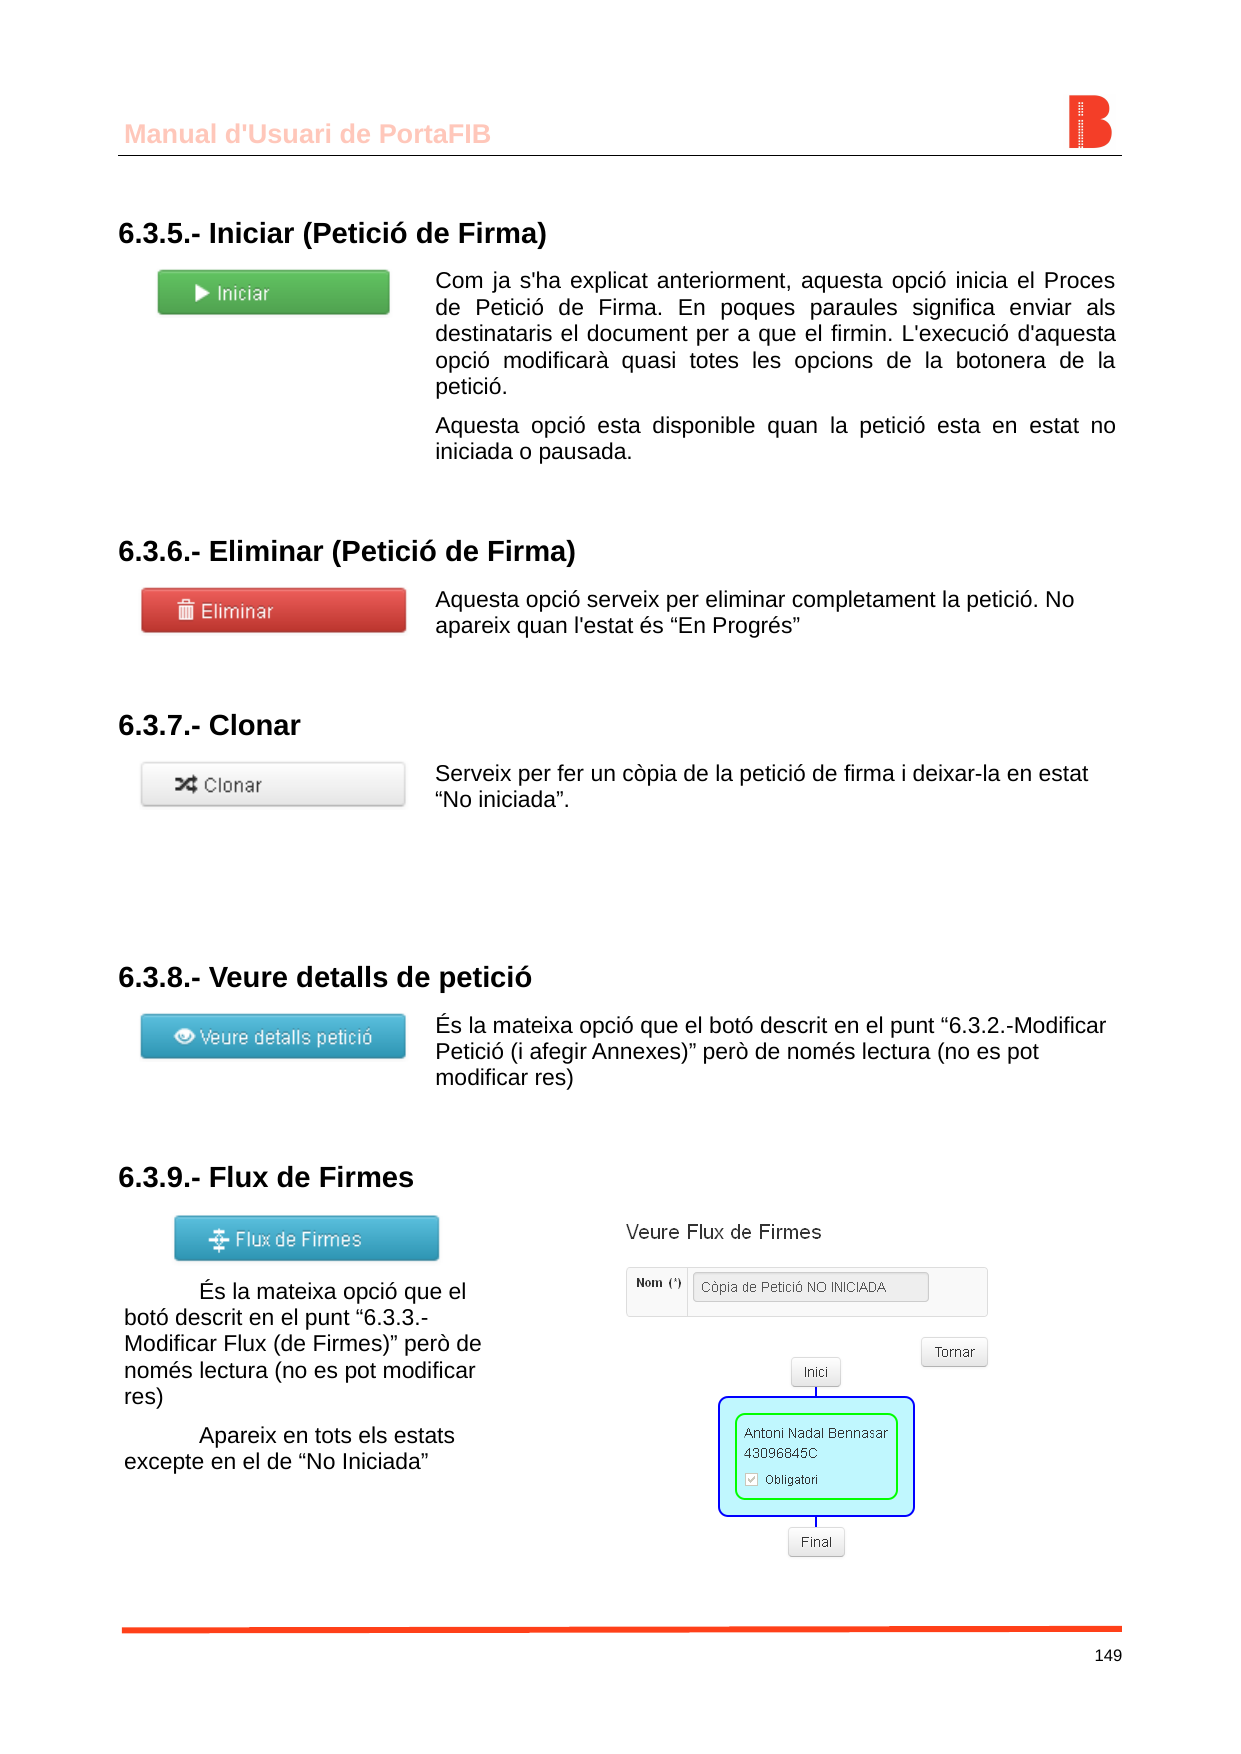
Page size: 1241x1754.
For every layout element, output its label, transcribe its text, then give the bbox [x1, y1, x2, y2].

subtitle Eliminar (Petició de Firma) [118, 534, 1122, 568]
picture [138, 760, 409, 810]
table_header [118, 262, 429, 483]
picture [137, 585, 411, 636]
subtitle Flux de Firmes [118, 1160, 1122, 1194]
table_header Serveix per fer un còpia de la petició de firma i deixar-la en estat “No iniciada”. [429, 754, 1122, 831]
subtitle Veure detalls de petició [118, 960, 1122, 993]
table_header Aquesta opció serveix per eliminar completament la petició. No apareix quan l'estat és “En Progrés” [429, 580, 1122, 657]
table_header És la mateixa opció que el botó descrit en el punt “6.3.2Modificar Petició (i afegir Annexes)” però de només lectura (no es pot modificar res) [429, 1006, 1122, 1109]
table_header Com ja s'ha explicat anteriorment, aquesta opció inicia el Proces de Petició de Firma. En poques paraules significa enviar als destinataris el document per a que el firmin. L'execució d'aquesta opció modificarà quasi totes les opcions de la botonera de la petició. Aquesta opció esta disponible quan la petició esta en estat no iniciada o pausada. [429, 262, 1122, 483]
table_header [118, 580, 429, 657]
picture [616, 1212, 1002, 1573]
table_header [496, 1206, 1122, 1578]
subtitle Clonar [118, 708, 1122, 742]
picture [155, 267, 393, 318]
table_header És la mateixa opció que el botó descrit en el punt “6.3.3Modificar Flux (de Firmes)” però de només lectura (no es pot modificar res) Apareix en tots els estats excepte en el de “No Iniciada” [118, 1206, 496, 1578]
picture [170, 1212, 444, 1266]
picture [138, 1011, 409, 1062]
table_header [118, 754, 429, 831]
subtitle Iniciar (Petició de Firma) [118, 216, 1122, 249]
table_header [118, 1006, 429, 1109]
picture [1063, 94, 1117, 150]
